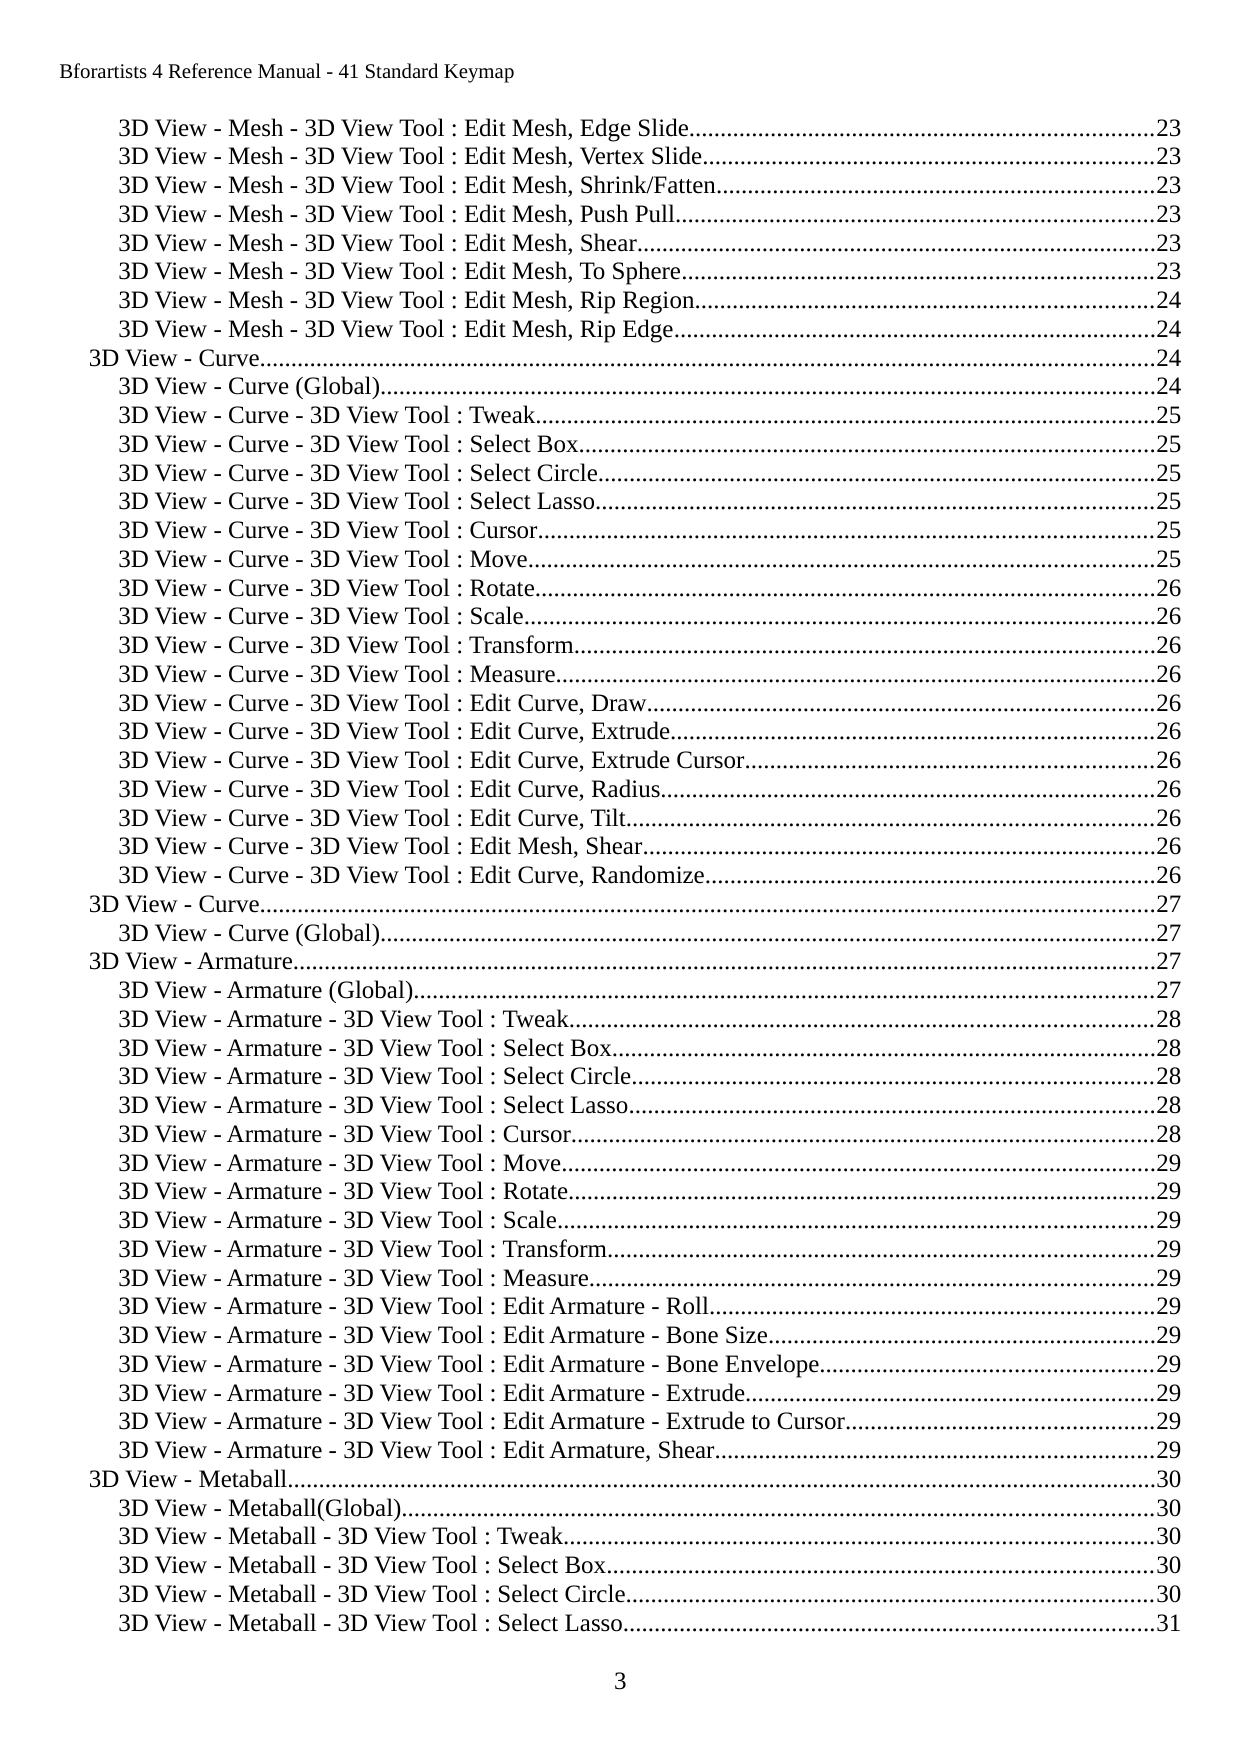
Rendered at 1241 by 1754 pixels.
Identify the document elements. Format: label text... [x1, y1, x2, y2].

text 3D View - Curve - 3D View Tool : Select Lasso 25 [118, 486, 1181, 515]
text 3D View - Curve - 3D View Tool : Rotate 26 [118, 573, 1181, 601]
text 3D View - Metaball(Global) 30 [118, 1493, 1181, 1521]
text 3D View - Mesh - 3D View Tool : Edit Mesh, To Sphere 23 [118, 256, 1181, 285]
text 3D View - Curve - 3D View Tool : Edit Curve, Randomize 26 [118, 860, 1181, 889]
text 3D View - Armature - 3D View Tool : Select Circle 28 [118, 1061, 1181, 1090]
text 3D View - Armature - 3D View Tool : Transform 29 [118, 1234, 1181, 1263]
text 3D View - Armature - 3D View Tool : Edit Armature, Shear 29 [118, 1435, 1181, 1464]
text 3D View - Metaball 30 [88, 1464, 1181, 1493]
text 3D View - Curve (Global) 27 [118, 918, 1181, 946]
text 3D View - Mesh - 3D View Tool : Edit Mesh, Rip Region 24 [118, 285, 1181, 314]
text 3D View - Curve - 3D View Tool : Edit Curve, Extrude 26 [118, 716, 1181, 745]
text 3D View - Metaball - 3D View Tool : Select Box 30 [118, 1550, 1181, 1579]
text 3D View - Curve 24 [88, 343, 1181, 371]
text 3D View - Curve - 3D View Tool : Edit Curve, Draw 26 [118, 688, 1181, 716]
text 3D View - Mesh - 3D View Tool : Edit Mesh, Vertex Slide 23 [118, 141, 1181, 170]
text 3D View - Curve - 3D View Tool : Select Circle 25 [118, 458, 1181, 486]
text 3D View - Curve - 3D View Tool : Select Box 25 [118, 429, 1181, 458]
text 3D View - Mesh - 3D View Tool : Edit Mesh, Edge Slide 23 [118, 113, 1181, 141]
text 3D View - Armature - 3D View Tool : Scale 29 [118, 1205, 1181, 1234]
text 3D View - Armature - 3D View Tool : Cursor 28 [118, 1119, 1181, 1148]
text 3D View - Curve - 3D View Tool : Transform 26 [118, 630, 1181, 659]
text 3D View - Armature - 3D View Tool : Select Box 28 [118, 1033, 1181, 1061]
text 3D View - Mesh - 3D View Tool : Edit Mesh, Rip Edge 24 [118, 314, 1181, 343]
text 3D View - Curve - 3D View Tool : Tweak 25 [118, 400, 1181, 429]
text 3D View - Armature - 3D View Tool : Edit Armature - Extrude to Cursor 29 [118, 1406, 1181, 1435]
text 3D View - Armature 27 [88, 946, 1181, 975]
text 3D View - Mesh - 3D View Tool : Edit Mesh, Shear 23 [118, 228, 1181, 256]
text 3D View - Armature - 3D View Tool : Select Lasso 28 [118, 1090, 1181, 1119]
text 3D View - Curve - 3D View Tool : Scale 26 [118, 601, 1181, 630]
text 3D View - Metaball - 3D View Tool : Tweak 30 [118, 1521, 1181, 1550]
text 3D View - Armature - 3D View Tool : Edit Armature - Bone Size 29 [118, 1320, 1181, 1349]
text 3D View - Armature (Global) 27 [118, 975, 1181, 1004]
text 3D View - Curve - 3D View Tool : Edit Curve, Radius 26 [118, 774, 1181, 803]
text 3D View - Curve - 3D View Tool : Cursor 25 [118, 515, 1181, 544]
text 3D View - Curve - 3D View Tool : Measure 26 [118, 659, 1181, 688]
text 3D View - Armature - 3D View Tool : Rotate 29 [118, 1176, 1181, 1205]
text 3D View - Curve 27 [88, 889, 1181, 918]
text 3D View - Armature - 3D View Tool : Edit Armature - Roll 29 [118, 1291, 1181, 1320]
text 3D View - Curve - 3D View Tool : Edit Mesh, Shear 26 [118, 831, 1181, 860]
text 3D View - Armature - 3D View Tool : Edit Armature - Bone Envelope 29 [118, 1349, 1181, 1378]
text 3D View - Curve - 3D View Tool : Edit Curve, Extrude Cursor 26 [118, 745, 1181, 774]
text 3D View - Mesh - 3D View Tool : Edit Mesh, Shrink/Fatten 23 [118, 170, 1181, 199]
text 3D View - Armature - 3D View Tool : Move 29 [118, 1148, 1181, 1176]
text 3D View - Metaball - 3D View Tool : Select Circle 30 [118, 1579, 1181, 1608]
text 3D View - Armature - 3D View Tool : Tweak 28 [118, 1004, 1181, 1033]
text 3D View - Curve - 3D View Tool : Edit Curve, Tilt 26 [118, 803, 1181, 831]
text 3D View - Mesh - 3D View Tool : Edit Mesh, Push Pull 23 [118, 199, 1181, 228]
text 3D View - Curve - 3D View Tool : Move 25 [118, 544, 1181, 573]
text 3D View - Armature - 3D View Tool : Edit Armature - Extrude 29 [118, 1378, 1181, 1406]
text 3D View - Armature - 3D View Tool : Measure 29 [118, 1263, 1181, 1291]
text 3D View - Metaball - 3D View Tool : Select Lasso 31 [118, 1608, 1181, 1636]
text 3D View - Curve (Global) 24 [118, 371, 1181, 400]
